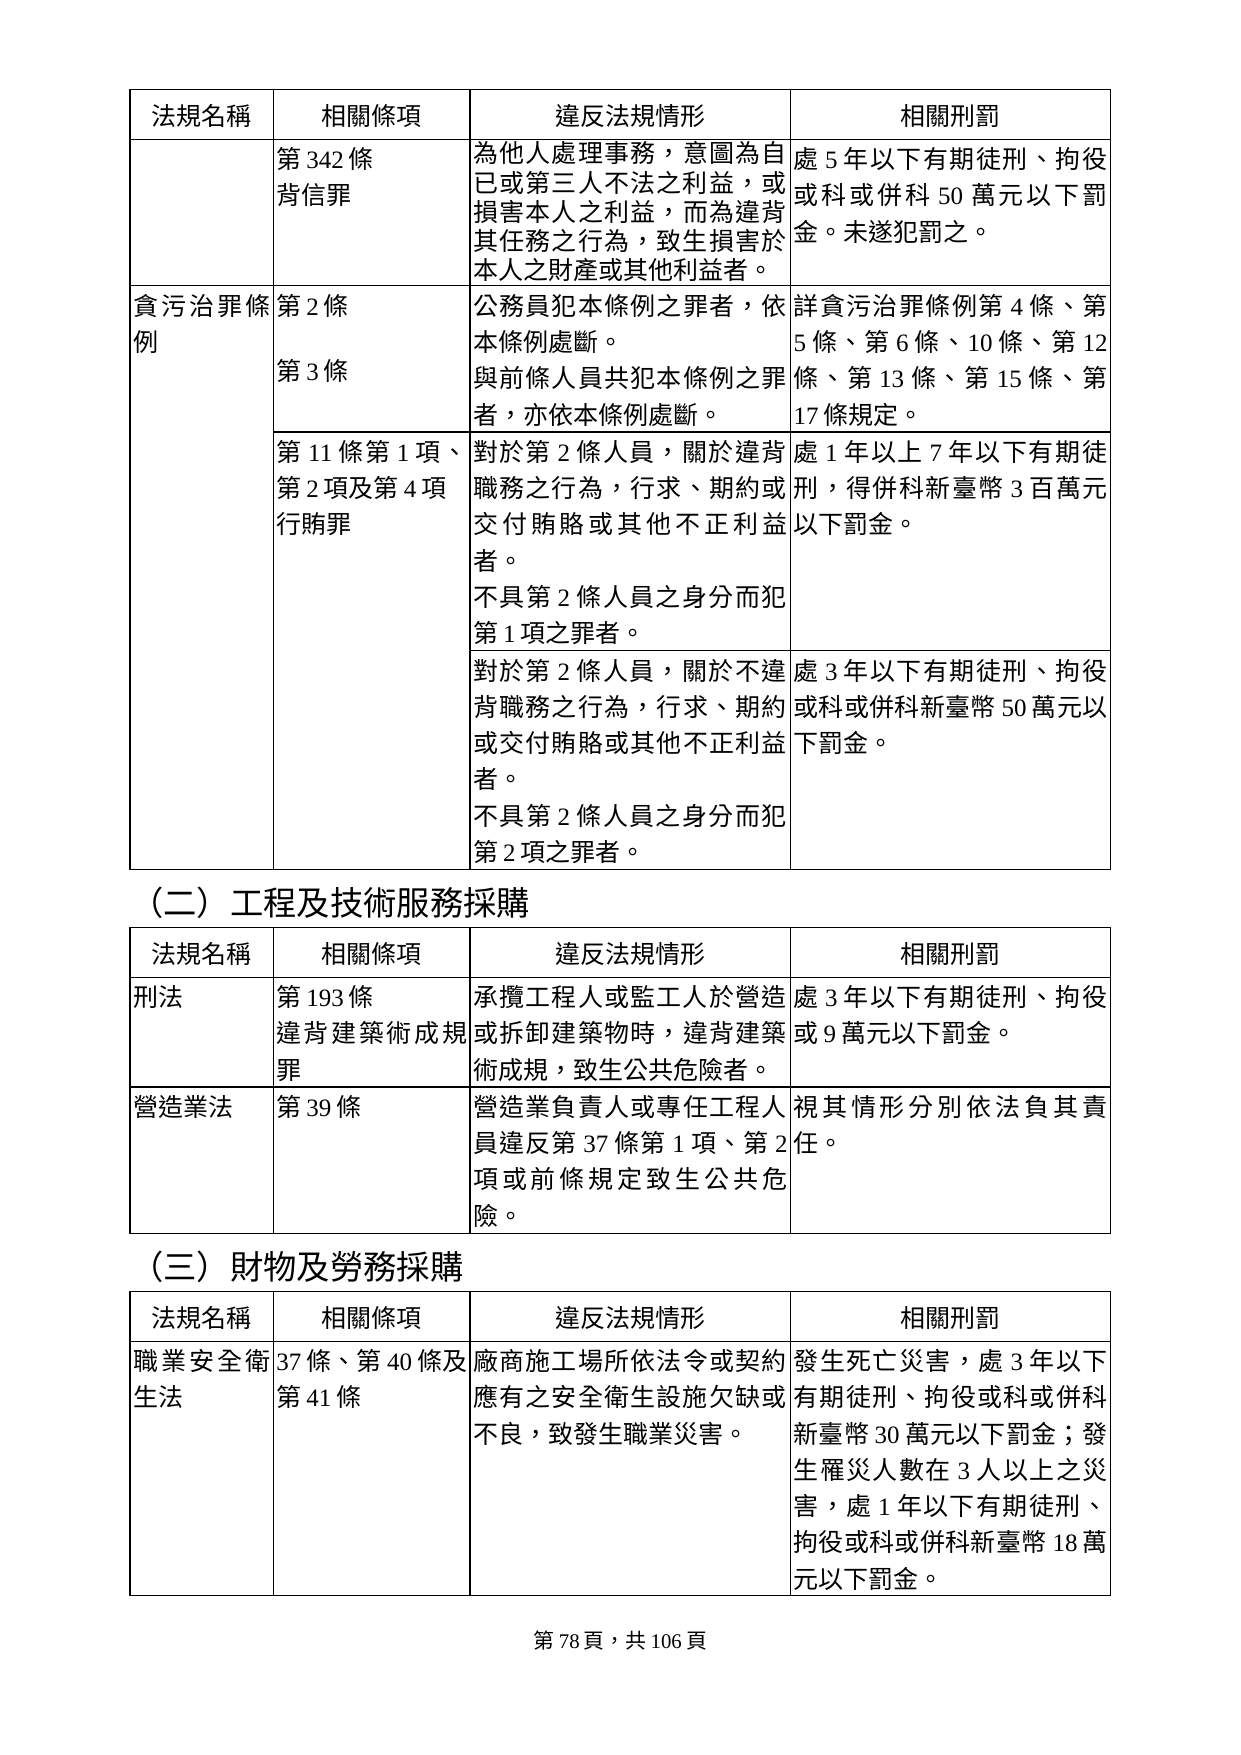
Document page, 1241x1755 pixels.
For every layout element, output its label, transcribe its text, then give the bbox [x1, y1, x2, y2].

table_header 法規名稱 [131, 928, 273, 977]
table_cell 發生死亡災害，處3年以下有期徒刑、拘役或科或併科新臺幣30萬元以下罰金；發生罹災人數在3人以上之災害，處1年以下有期徒刑、拘役或科或併科新臺幣18萬元以下罰金。 [791, 1342, 1110, 1595]
table_header 相關刑罰 [791, 1292, 1110, 1341]
table_cell 詳貪污治罪條例第4條、第5條、第6條、10條、第12條、第13條、第15條、第17條規定。 [791, 286, 1110, 431]
table_header 相關條項 [274, 90, 469, 138]
table_cell 視其情形分別依法負其責任。 [791, 1088, 1110, 1232]
table_cell 第342條 背信罪 [274, 140, 469, 285]
table_cell 廠商施工場所依法令或契約應有之安全衛生設施欠缺或不良，致發生職業災害。 [471, 1342, 790, 1595]
table_cell 刑法 [131, 978, 273, 1086]
table_cell 第11條第1項、第2項及第4項 行賄罪 [274, 433, 469, 868]
table_cell 對於第2條人員，關於違背職務之行為，行求、期約或交付賄賂或其他不正利益者。 不具第2條人員之身分而犯第1項之罪者。 [471, 433, 790, 650]
table_cell 處3年以下有期徒刑、拘役或科或併科新臺幣50萬元以下罰金。 [791, 651, 1110, 868]
table_cell 為他人處理事務，意圖為自已或第三人不法之利益，或損害本人之利益，而為違背其任務之行為，致生損害於本人之財產或其他利益者。 [471, 140, 790, 285]
table_header 違反法規情形 [471, 1292, 790, 1341]
table_cell 營造業法 [131, 1088, 273, 1232]
table_header 相關條項 [274, 928, 469, 977]
table_cell 營造業負責人或專任工程人員違反第37條第1項、第2項或前條規定致生公共危險。 [471, 1088, 790, 1232]
table_header 相關條項 [274, 1292, 469, 1341]
table_cell 公務員犯本條例之罪者，依本條例處斷。 與前條人員共犯本條例之罪者，亦依本條例處斷。 [471, 286, 790, 431]
table_cell 第2條 第3條 [274, 286, 469, 431]
table_header 違反法規情形 [471, 90, 790, 138]
table_cell [131, 140, 273, 285]
table_header 違反法規情形 [471, 928, 790, 977]
table_cell 處5年以下有期徒刑、拘役或科或併科50萬元以下罰金。未遂犯罰之。 [791, 140, 1110, 285]
table_cell 貪污治罪條例 [131, 286, 273, 868]
table_cell 對於第2條人員，關於不違背職務之行為，行求、期約或交付賄賂或其他不正利益者。 不具第2條人員之身分而犯第2項之罪者。 [471, 651, 790, 868]
table_cell 第39條 [274, 1088, 469, 1232]
table_cell 37條、第40條及第41條 [274, 1342, 469, 1595]
text （二）工程及技術服務採購 [130, 870, 1110, 927]
table_header 法規名稱 [131, 1292, 273, 1341]
table_header 法規名稱 [131, 90, 273, 138]
table_cell 處1年以上7年以下有期徒刑，得併科新臺幣3百萬元以下罰金。 [791, 433, 1110, 650]
text （三）財物及勞務採購 [130, 1234, 1110, 1291]
table_cell 職業安全衛生法 [131, 1342, 273, 1595]
table_cell 承攬工程人或監工人於營造或拆卸建築物時，違背建築術成規，致生公共危險者。 [471, 978, 790, 1086]
table_cell 第193條 違背建築術成規罪 [274, 978, 469, 1086]
table_header 相關刑罰 [791, 90, 1110, 138]
table_cell 處3年以下有期徒刑、拘役或9萬元以下罰金。 [791, 978, 1110, 1086]
table_header 相關刑罰 [791, 928, 1110, 977]
